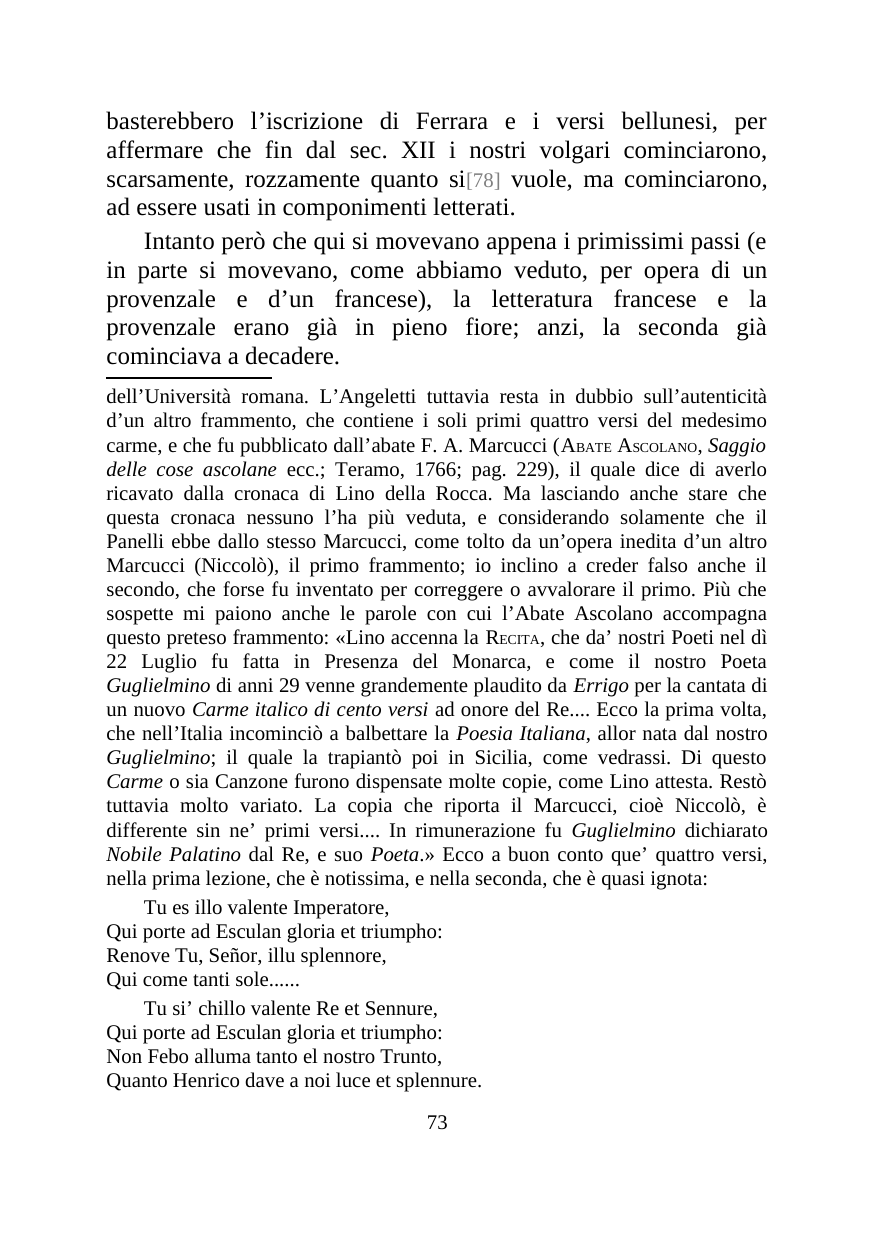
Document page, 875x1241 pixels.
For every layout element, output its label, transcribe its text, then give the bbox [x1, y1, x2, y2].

text basterebbero l’iscrizione di Ferrara e i versi bellunesi, per affermare che fin dal sec. XII i nostri volgari cominciarono, scarsamente, rozzamente quanto si[78] vuole, ma cominciarono, ad essere usati in componimenti letterati. [106, 106, 768, 221]
text Intanto però che qui si movevano appena i primissimi passi (e in parte si movevano, come abbiamo veduto, per opera di un provenzale e d’un francese), la letteratura francese e la provenzale erano già in pieno fiore; anzi, la seconda già cominciava a decadere. [106, 226, 768, 370]
text Tu si’ chillo valente Re et Sennure, Qui porte ad Esculan gloria et triumpho: Non Febo alluma tanto el nostro Trunto, Quanto Henrico dave a noi luce et splennure. [106, 996, 768, 1092]
text Tu es illo valente Imperatore, Qui porte ad Esculan gloria et triumpho: Renove Tu, Señor, illu splennore, Qui come tanti sole...... [106, 895, 768, 991]
text dell’Università romana. L’Angeletti tuttavia resta in dubbio sull’autenticità d’un altro frammento, che contiene i soli primi quattro versi del medesimo carme, e che fu pubblicato dall’abate F. A. Marcucci (Abate Ascolano, Saggio delle cose ascolane ecc.; Teramo, 1766; pag. 229), il quale dice di averlo ricavato dalla cronaca di Lino della Rocca. Ma lasciando anche stare che questa cronaca nessuno l’ha più veduta, e considerando solamente che il Panelli ebbe dallo stesso Marcucci, come tolto da un’opera inedita d’un altro Marcucci (Niccolò), il primo frammento; io inclino a creder falso anche il secondo, che forse fu inventato per correggere o avvalorare il primo. Più che sospette mi paiono anche le parole con cui l’Abate Ascolano accompagna questo preteso frammento: «Lino accenna la Recita, che da’ nostri Poeti nel dì 22 Luglio fu fatta in Presenza del Monarca, e come il nostro Poeta Guglielmino di anni 29 venne grandemente plaudito da Errigo per la cantata di un nuovo Carme italico di cento versi ad onore del Re.... Ecco la prima volta, che nell’Italia incominciò a balbettare la Poesia Italiana, allor nata dal nostro Guglielmino; il quale la trapiantò poi in Sicilia, come vedrassi. Di questo Carme o sia Canzone furono dispensate molte copie, come Lino attesta. Restò tuttavia molto variato. La copia che riporta il Marcucci, cioè Niccolò, è differente sin ne’ primi versi.... In rimunerazione fu Guglielmino dichiarato Nobile Palatino dal Re, e suo Poeta.» Ecco a buon conto que’ quattro versi, nella prima lezione, che è notissima, e nella seconda, che è quasi ignota: [106, 384, 768, 890]
